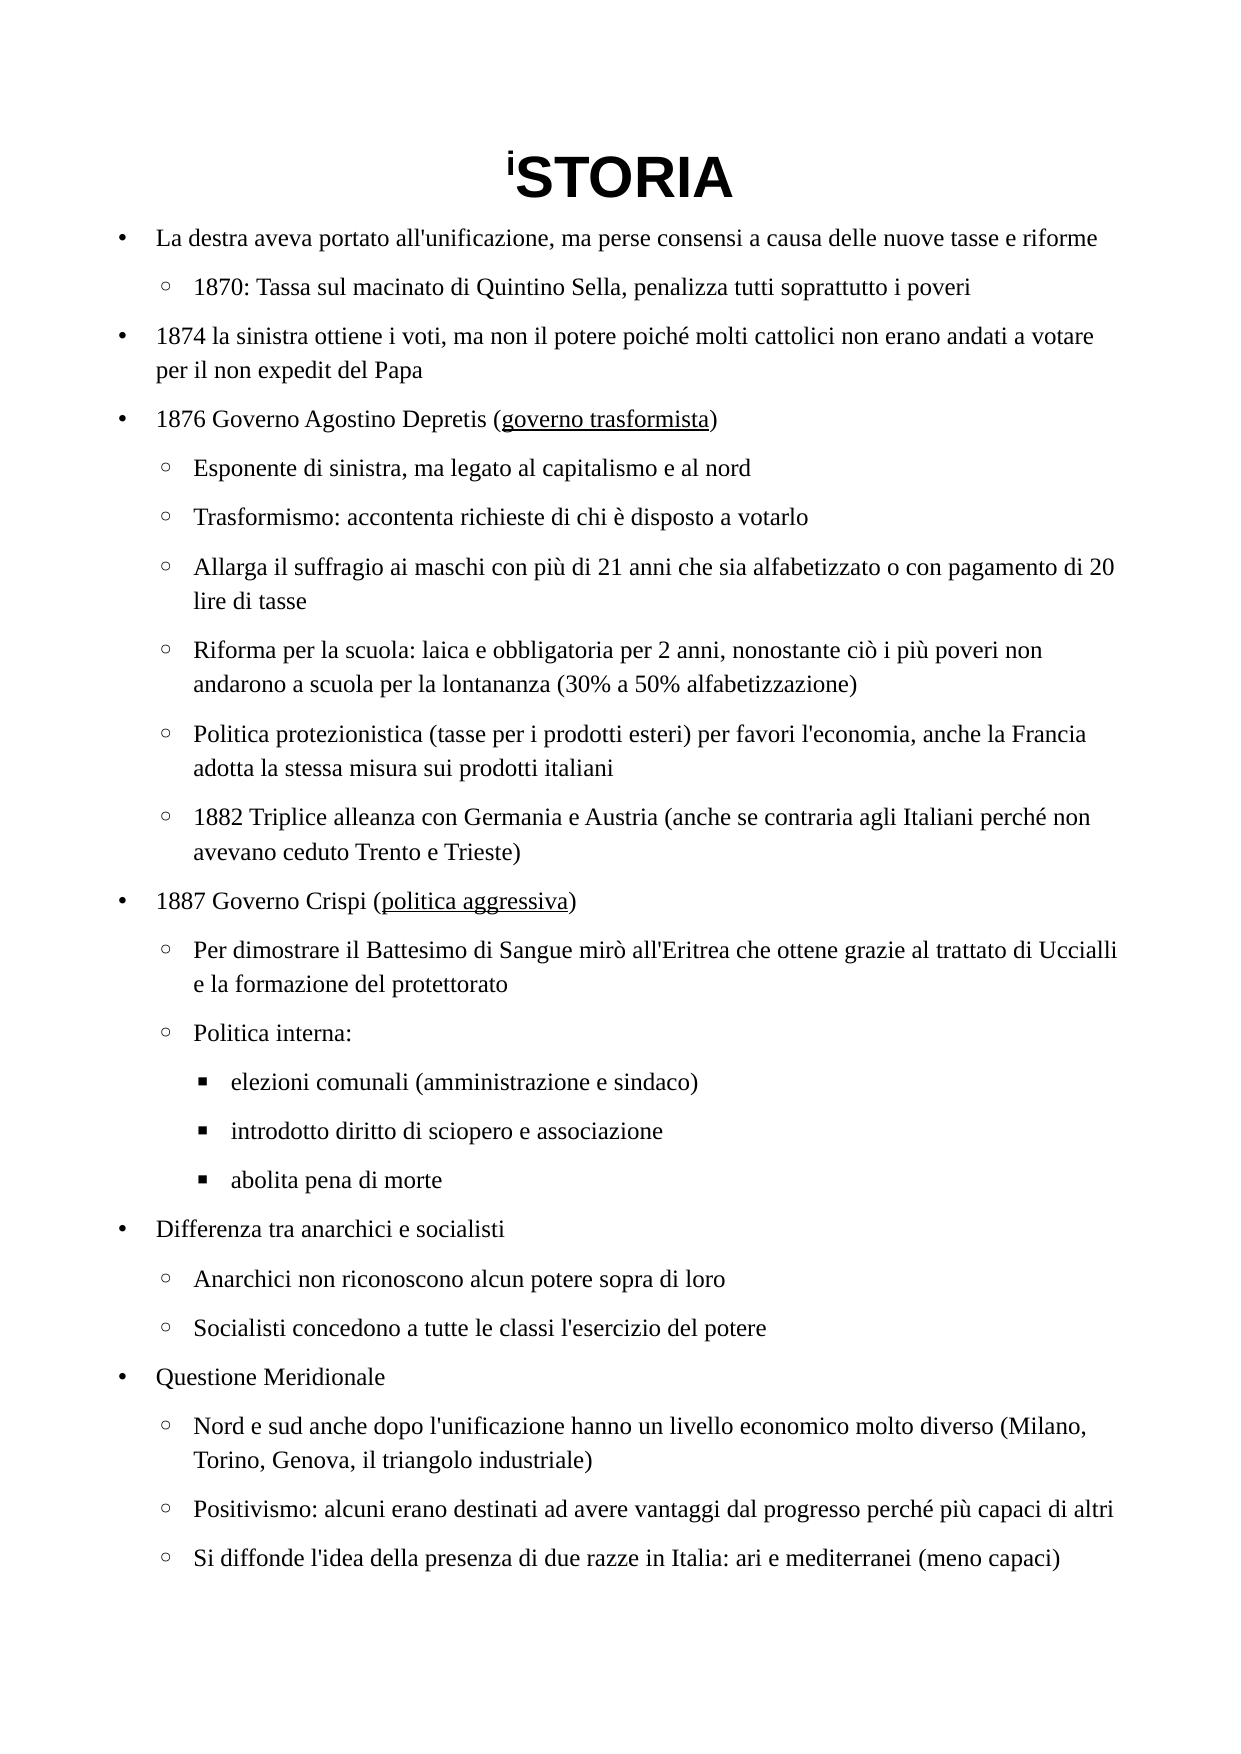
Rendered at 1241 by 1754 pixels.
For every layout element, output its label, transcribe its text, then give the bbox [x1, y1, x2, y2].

title STORIA [118, 143, 1122, 210]
list Si diffonde l'idea della presenza di due razze in Italia: ari e mediterranei (meno capaci) [156, 1543, 1122, 1572]
list 1870: Tassa sul macinato di Quintino Sella, penalizza tutti soprattutto i poveri [156, 272, 1122, 301]
list Politica interna: [156, 1018, 1122, 1047]
list introdotto diritto di sciopero e associazione [193, 1116, 1122, 1145]
list Esponente di sinistra, ma legato al capitalismo e al nord [156, 453, 1122, 482]
list Trasformismo: accontenta richieste di chi è disposto a votarlo [156, 502, 1122, 531]
list Socialisti concedono a tutte le classi l'esercizio del potere [156, 1313, 1122, 1341]
list elezioni comunali (amministrazione e sindaco) [193, 1067, 1122, 1096]
list 1887 Governo Crispi (politica aggressiva) [118, 886, 1122, 914]
list 1876 Governo Agostino Depretis (governo trasformista) [118, 404, 1122, 433]
list Nord e sud anche dopo l'unificazione hanno un livello economico molto diverso (Milano, Torino, Genova, il triangolo industriale) [156, 1411, 1122, 1474]
list Politica protezionistica (tasse per i prodotti esteri) per favori l'economia, anche la Francia adotta la stessa misura sui prodotti italiani [156, 719, 1122, 782]
list Questione Meridionale [118, 1362, 1122, 1391]
list 1882 Triplice alleanza con Germania e Austria (anche se contraria agli Italiani perché non avevano ceduto Trento e Trieste) [156, 802, 1122, 865]
list Riforma per la scuola: laica e obbligatoria per 2 anni, nonostante ciò i più poveri non andarono a scuola per la lontananza (30% a 50% alfabetizzazione) [156, 635, 1122, 698]
list Per dimostrare il Battesimo di Sangue mirò all'Eritrea che ottene grazie al trattato di Uccialli e la formazione del protettorato [156, 935, 1122, 998]
list Anarchici non riconoscono alcun potere sopra di loro [156, 1264, 1122, 1292]
list 1874 la sinistra ottiene i voti, ma non il potere poiché molti cattolici non erano andati a votare per il non expedit del Papa [118, 321, 1122, 384]
list Allarga il suffragio ai maschi con più di 21 anni che sia alfabetizzato o con pagamento di 20 lire di tasse [156, 552, 1122, 615]
list abolita pena di morte [193, 1166, 1122, 1194]
list La destra aveva portato all'unificazione, ma perse consensi a causa delle nuove tasse e riforme [118, 223, 1122, 251]
list Positivismo: alcuni erano destinati ad avere vantaggi dal progresso perché più capaci di altri [156, 1494, 1122, 1523]
list Differenza tra anarchici e socialisti [118, 1214, 1122, 1243]
